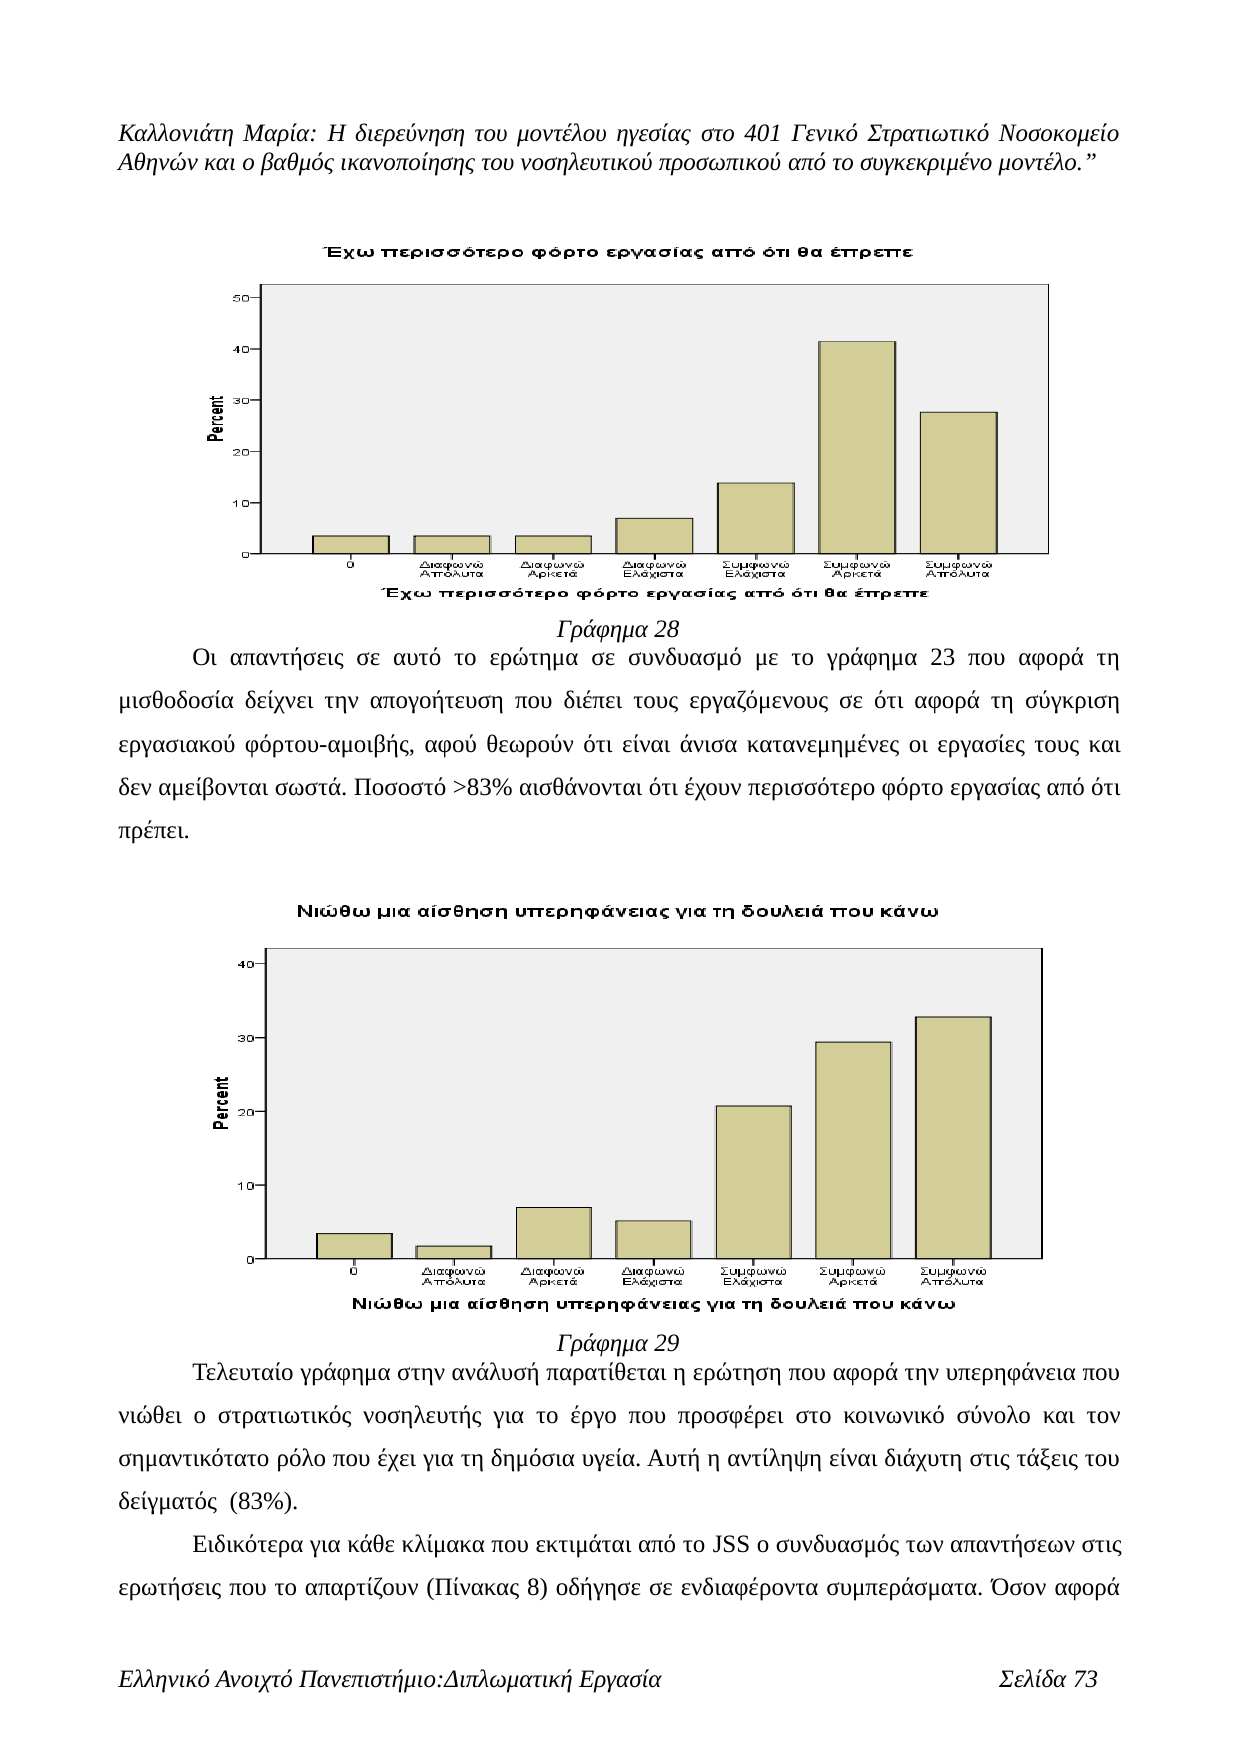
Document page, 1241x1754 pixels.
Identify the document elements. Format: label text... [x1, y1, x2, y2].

text Τελευταίο γράφημα στην ανάλυσή παρατίθεται η ερώτηση που αφορά την υπερηφάνεια που νιώθει ο στρατιωτικός νοσηλευτής για το έργο που προσφέρει στο κοινωνικό σύνολο και τον σημαντικότατο ρόλο που έχει για τη δημόσια υγεία. Αυτή η αντίληψη είναι διάχυτη στις τάξεις του δείγματός (83%). [118, 1357, 1122, 1515]
table_header [1069, 205, 1121, 614]
picture [175, 858, 1063, 1328]
table_header [117, 858, 175, 1328]
text Ειδικότερα για κάθε κλίμακα που εκτιμάται από το JSS ο συνδυασμός των απαντήσεων στις ερωτήσεις που το απαρτίζουν (Πίνακας 8) οδήγησε σε ενδιαφέροντα συμπεράσματα. Όσον αφορά [118, 1529, 1122, 1601]
table_header [117, 205, 169, 614]
picture [169, 205, 1069, 614]
text Οι απαντήσεις σε αυτό το ερώτημα σε συνδυασμό με το γράφημα 23 που αφορά τη μισθοδοσία δείχνει την απογοήτευση που διέπει τους εργαζόμενους σε ότι αφορά τη σύγκριση εργασιακού φόρτου-αμοιβής, αφού θεωρούν ότι είναι άνισα κατανεμημένες οι εργασίες τους και δεν αμείβονται σωστά. Ποσοστό >83% αισθάνονται ότι έχουν περισσότερο φόρτο εργασίας από ότι πρέπει. [118, 642, 1122, 844]
table_cell Γράφημα 28 [117, 614, 1121, 642]
table_header [1063, 858, 1121, 1328]
table_cell Γράφημα 29 [117, 1328, 1121, 1357]
